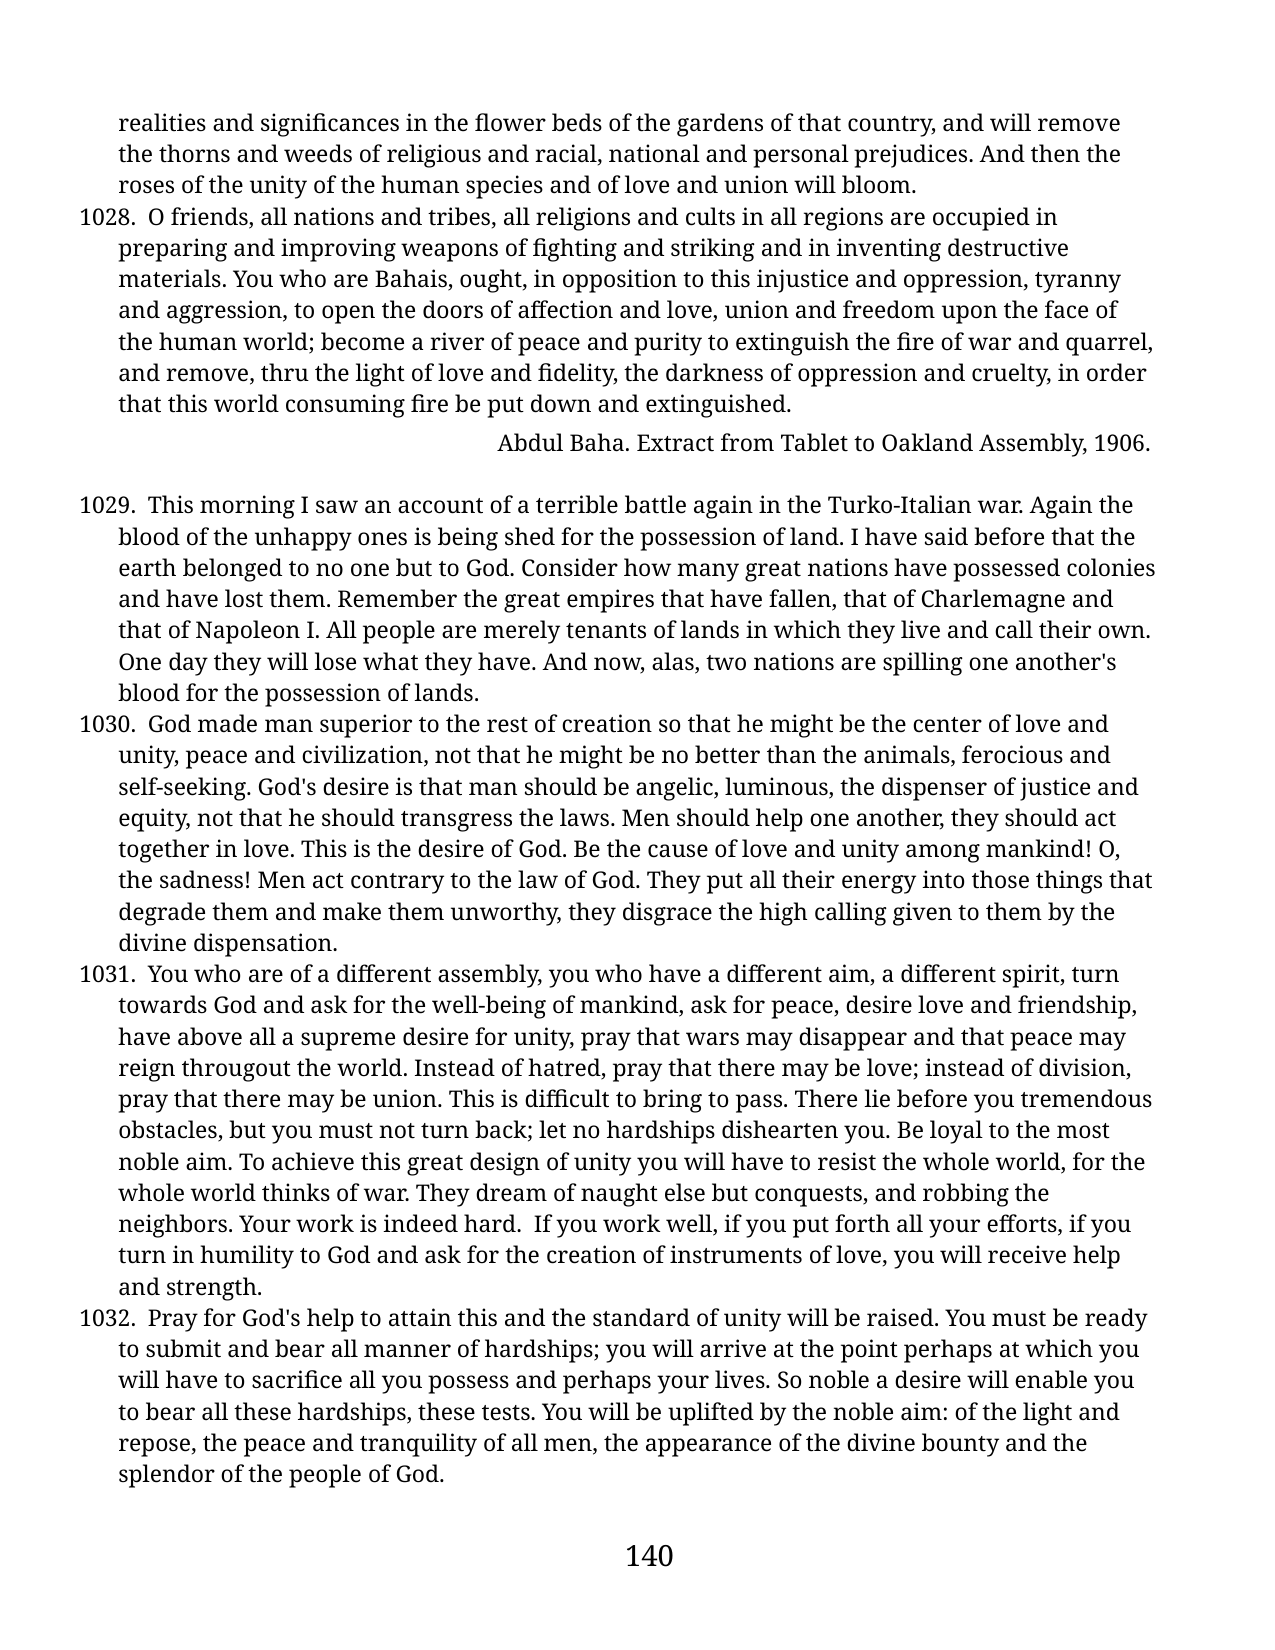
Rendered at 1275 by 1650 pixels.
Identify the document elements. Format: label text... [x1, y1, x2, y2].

list You who are of a different assembly, you who have a different aim, a different spirit, turn towards God and ask for the well-being of mankind, ask for peace, desire love and friendship, have above all a supreme desire for unity, pray that wars may disappear and that peace may reign througout the world. Instead of hatred, pray that there may be love; instead of division, pray that there may be union. This is difficult to bring to pass. There lie before you tremendous obstacles, but you must not turn back; let no hardships dishearten you. Be loyal to the most noble aim. To achieve this great design of unity you will have to resist the whole world, for the whole world thinks of war. They dream of naught else but conquests, and robbing the neighbors. Your work is indeed hard. If you work well, if you put forth all your efforts, if you turn in humility to God and ask for the creation of instruments of love, you will receive help and strength. [79, 958, 1157, 1302]
text Abdul Baha. Extract from Tablet to Oakland Assembly, 1906. [118, 427, 1157, 458]
list realities and significances in the flower beds of the gardens of that country, and will remove the thorns and weeds of religious and racial, national and personal prejudices. And then the roses of the unity of the human species and of love and union will bloom. [79, 107, 1157, 200]
list God made man superior to the rest of creation so that he might be the center of love and unity, peace and civilization, not that he might be no better than the animals, ferocious and self-seeking. God's desire is that man should be angelic, luminous, the dispenser of justice and equity, not that he should transgress the laws. Men should help one another, they should act together in love. This is the desire of God. Be the cause of love and unity among mankind! O, the sadness! Men act contrary to the law of God. They put all their energy into those things that degrade them and make them unworthy, they disgrace the high calling given to them by the divine dispensation. [79, 708, 1157, 958]
list Pray for God's help to attain this and the standard of unity will be raised. You must be ready to submit and bear all manner of hardships; you will arrive at the point perhaps at which you will have to sacrifice all you possess and perhaps your lives. So noble a desire will enable you to bear all these hardships, these tests. You will be uplifted by the noble aim: of the light and repose, the peace and tranquility of all men, the appearance of the divine bounty and the splendor of the people of God. [79, 1302, 1157, 1489]
list This morning I saw an account of a terrible battle again in the Turko-Italian war. Again the blood of the unhappy ones is being shed for the possession of land. I have said before that the earth belonged to no one but to God. Consider how many great nations have possessed colonies and have lost them. Remember the great empires that have fallen, that of Charlemagne and that of Napoleon I. All people are merely tenants of lands in which they live and call their own. One day they will lose what they have. And now, alas, two nations are spilling one another's blood for the possession of lands. [79, 489, 1157, 708]
list O friends, all nations and tribes, all religions and cults in all regions are occupied in preparing and improving weapons of fighting and striking and in inventing destructive materials. You who are Bahais, ought, in opposition to this injustice and oppression, tyranny and aggression, to open the doors of affection and love, union and freedom upon the face of the human world; become a river of peace and purity to extinguish the fire of war and quarrel, and remove, thru the light of love and fidelity, the darkness of oppression and cruelty, in order that this world consuming fire be put down and extinguished. [79, 200, 1157, 419]
